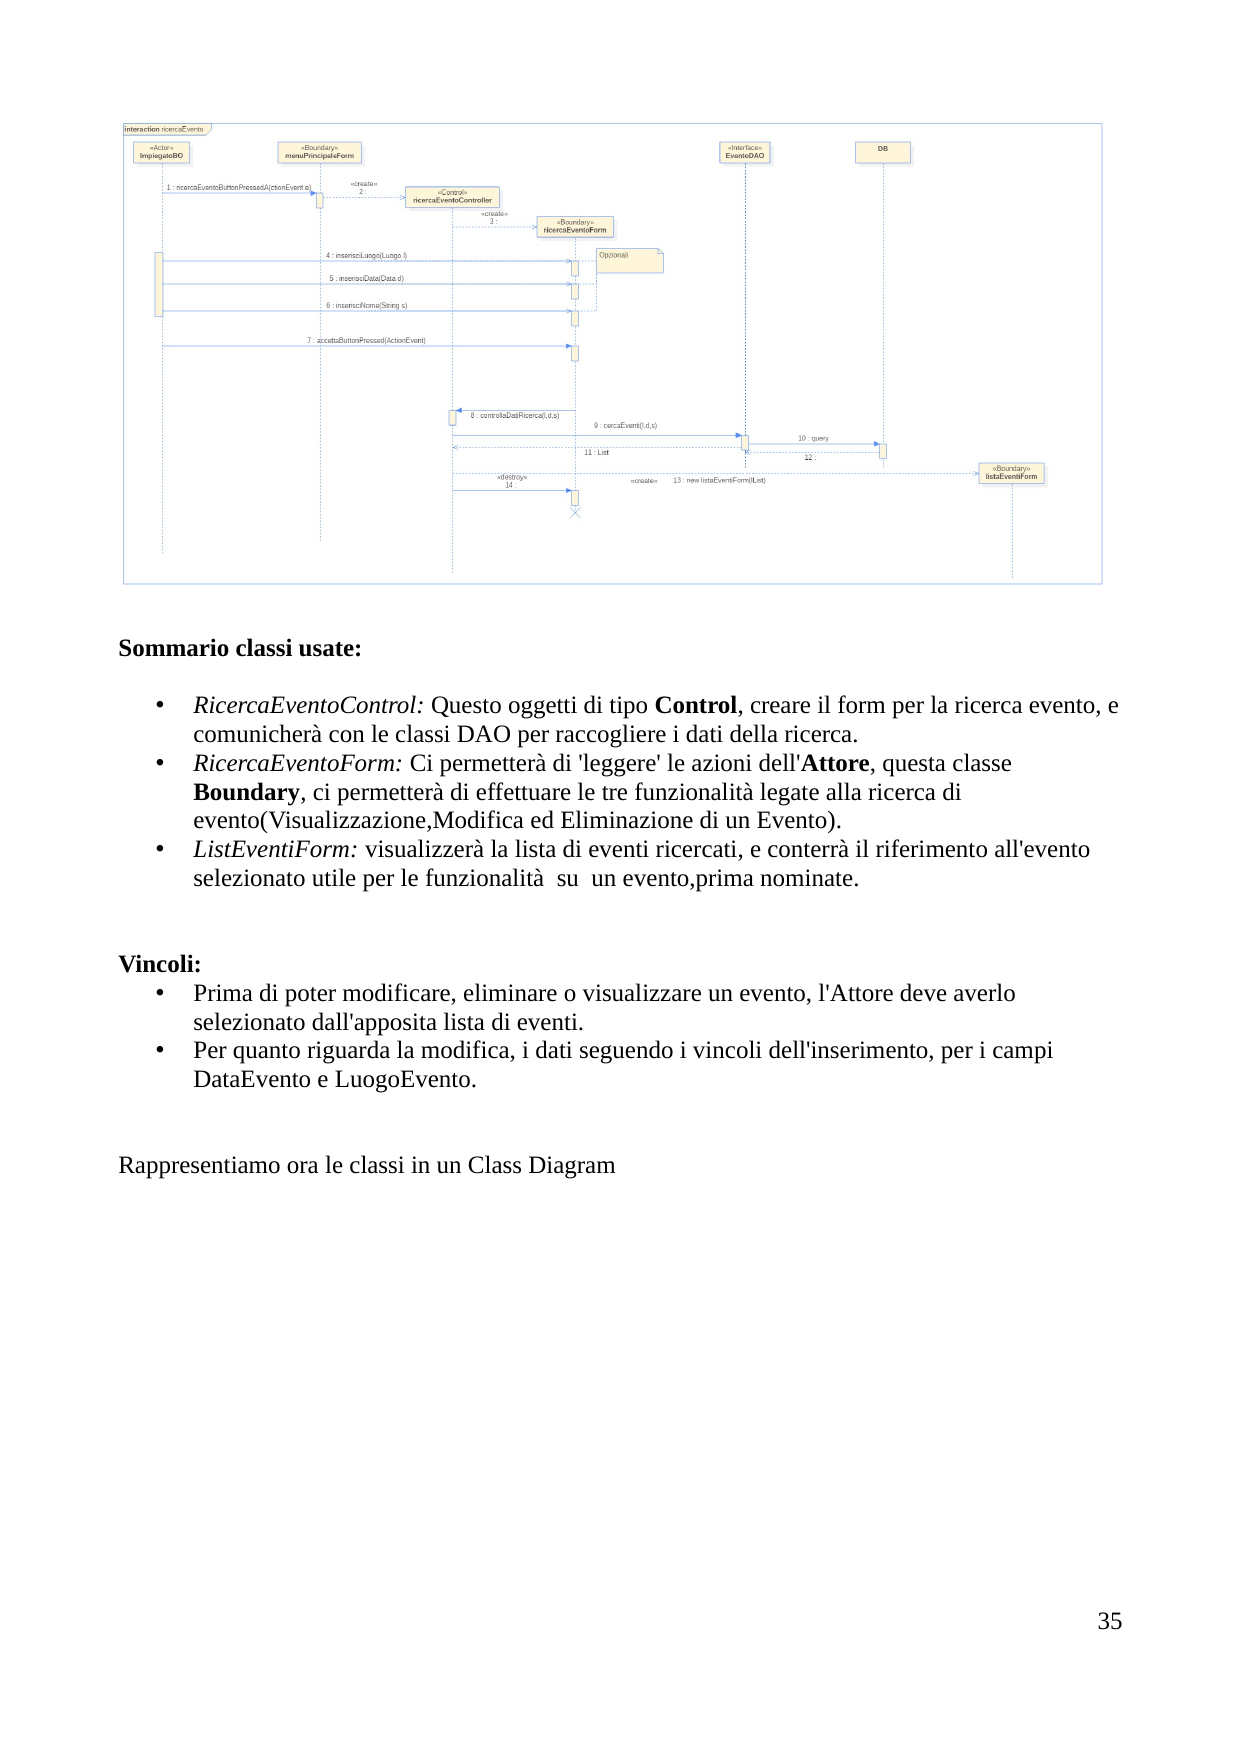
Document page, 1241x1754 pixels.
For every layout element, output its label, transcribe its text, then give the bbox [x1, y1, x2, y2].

list RicercaEventoControl: Questo oggetti di tipo Control, creare il form per la ricerca evento, e comunicherà con le classi DAO per raccogliere i dati della ricerca. [156, 691, 1122, 748]
text Vincoli: [118, 949, 1122, 978]
text Rappresentiamo ora le classi in un Class Diagram [118, 1151, 1122, 1179]
list ListEventiForm: visualizzerà la lista di eventi ricercati, e conterrà il riferimento all'evento selezionato utile per le funzionalità su un evento,prima nominate. [156, 834, 1122, 892]
picture [118, 118, 1123, 605]
list Prima di poter modificare, eliminare o visualizzare un evento, l'Attore deve averlo selezionato dall'apposita lista di eventi. [156, 978, 1122, 1036]
text Sommario classi usate: [118, 633, 1122, 662]
list RicercaEventoForm: Ci permetterà di 'leggere' le azioni dell'Attore, questa classe Boundary, ci permetterà di effettuare le tre funzionalità legate alla ricerca di evento(Visualizzazione,Modifica ed Eliminazione di un Evento). [156, 748, 1122, 834]
list Per quanto riguarda la modifica, i dati seguendo i vincoli dell'inserimento, per i campi DataEvento e LuogoEvento. [156, 1036, 1122, 1093]
